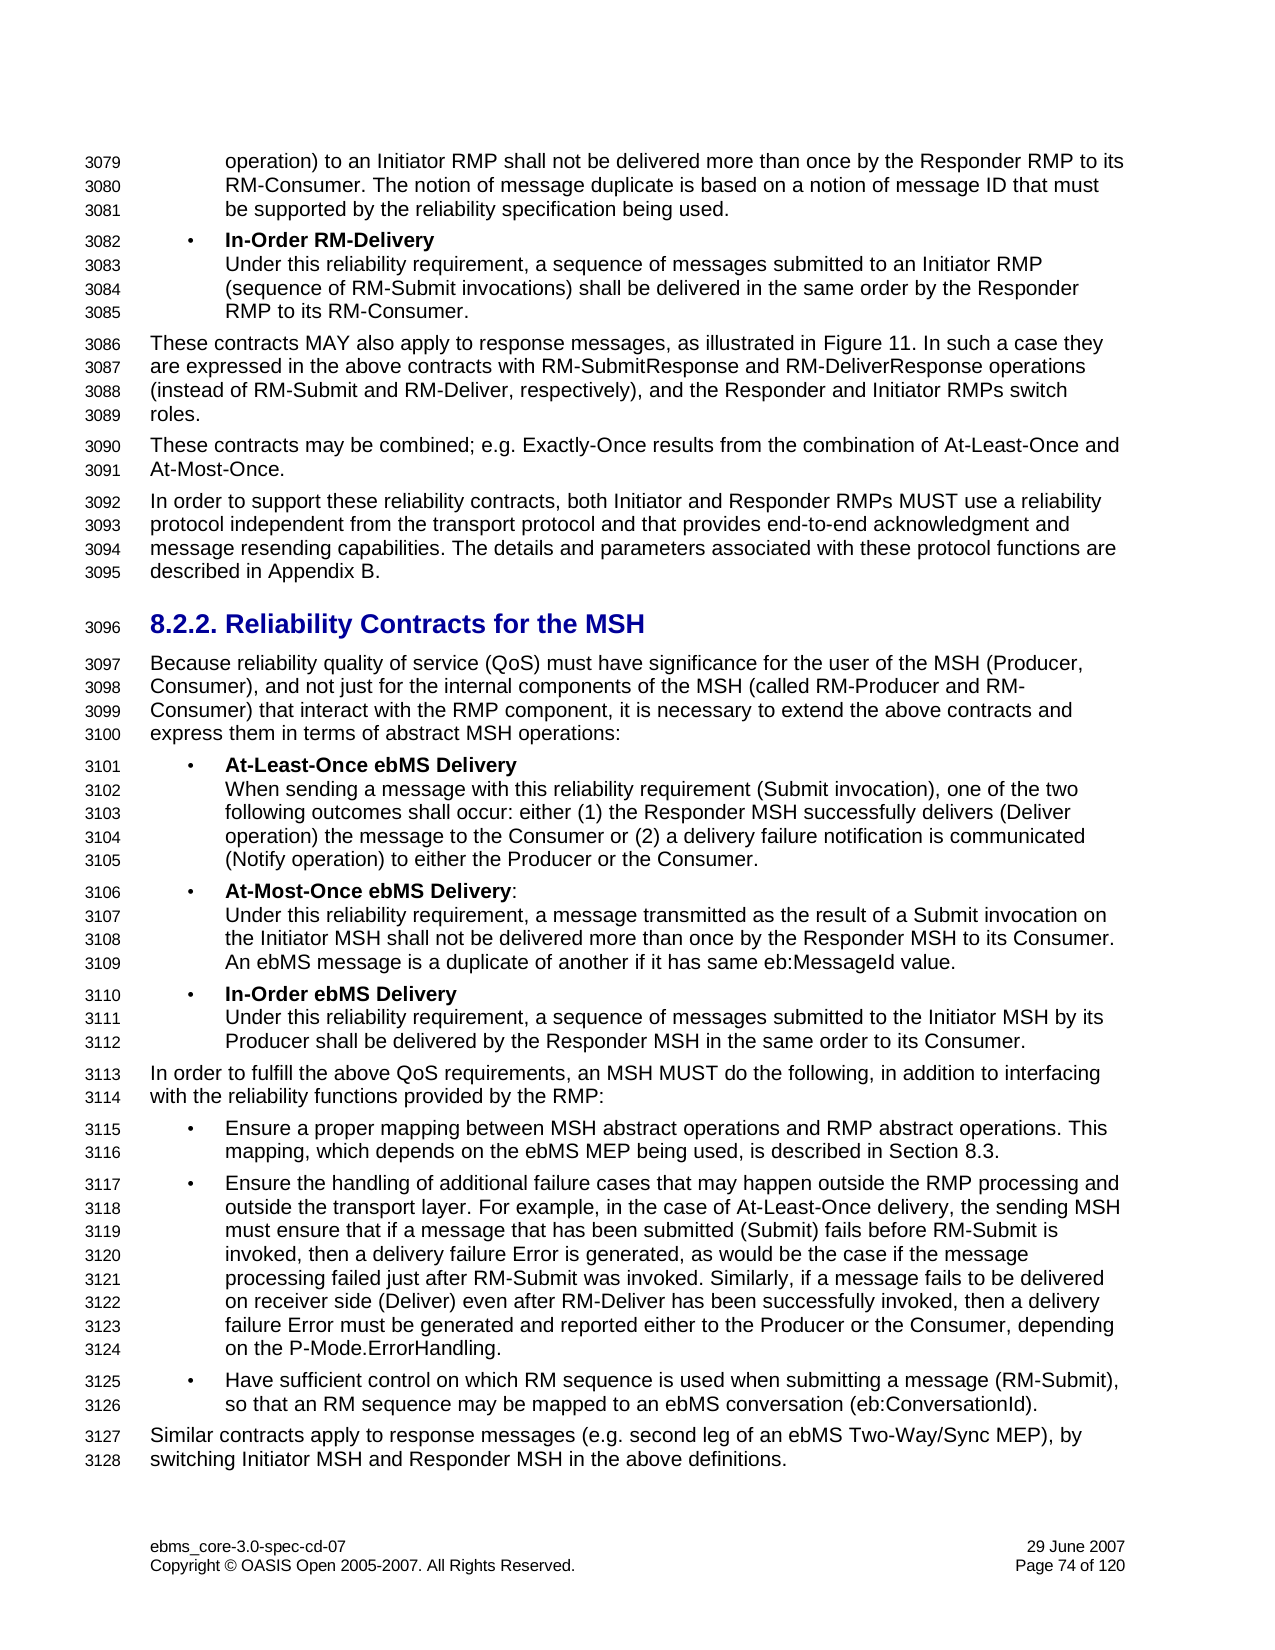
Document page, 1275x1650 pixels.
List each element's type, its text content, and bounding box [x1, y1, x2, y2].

text Because reliability quality of service (QoS) must have significance for the user of the MSH (Producer, Consumer), and not just for the internal components of the MSH (called RM-Producer and RM-Consumer) that interact with the RMP component, it is necessary to extend the above contracts and express them in terms of abstract MSH operations: [150, 651, 1125, 745]
text In order to support these reliability contracts, both Initiator and Responder RMPs MUST use a reliability protocol independent from the transport protocol and that provides end-to-end acknowledgment and message resending capabilities. The details and parameters associated with these protocol functions are described in Appendix B. [150, 489, 1125, 583]
subtitle Reliability Contracts for the MSH [150, 608, 1125, 638]
list In-Order ebMS Delivery Under this reliability requirement, a sequence of messages submitted to the Initiator MSH by its Producer shall be delivered by the Responder MSH in the same order to its Consumer. [187, 982, 1125, 1053]
list Ensure the handling of additional failure cases that may happen outside the RMP processing and outside the transport layer. For example, in the case of At-Least-Once delivery, the sending MSH must ensure that if a message that has been submitted (Submit) fails before RM-Submit is invoked, then a delivery failure Error is generated, as would be the case if the message processing failed just after RM-Submit was invoked. Similarly, if a message fails to be delivered on receiver side (Deliver) even after RM-Deliver has been successfully invoked, then a delivery failure Error must be generated and reported either to the Producer or the Consumer, depending on the P-Mode.ErrorHandling. [187, 1172, 1125, 1360]
text Similar contracts apply to response messages (e.g. second leg of an ebMS Two-Way/Sync MEP), by switching Initiator MSH and Responder MSH in the above definitions. [150, 1424, 1125, 1471]
list In-Order RM-Delivery Under this reliability requirement, a sequence of messages submitted to an Initiator RMP (sequence of RM-Submit invocations) shall be delivered in the same order by the Responder RMP to its RM-Consumer. [187, 229, 1125, 323]
text These contracts may be combined; e.g. Exactly-Once results from the combination of At-Least-Once and At-Most-Once. [150, 434, 1125, 481]
list Have sufficient control on which RM sequence is used when submitting a message (RM-Submit), so that an RM sequence may be mapped to an ebMS conversation (eb:ConversationId). [187, 1368, 1125, 1416]
text These contracts MAY also apply to response messages, as illustrated in Figure 11. In such a case they are expressed in the above contracts with RM-SubmitResponse and RM-DeliverResponse operations (instead of RM-Submit and RM-Deliver, respectively), and the Responder and Initiator RMPs switch roles. [150, 331, 1125, 426]
list At-Most-Once ebMS Delivery: Under this reliability requirement, a message transmitted as the result of a Submit invocation on the Initiator MSH shall not be delivered more than once by the Responder MSH to its Consumer. An ebMS message is a duplicate of another if it has same eb:MessageId value. [187, 879, 1125, 974]
list At-Least-Once ebMS Delivery When sending a message with this reliability requirement (Submit invocation), one of the two following outcomes shall occur: either (1) the Responder MSH successfully delivers (Deliver operation) the message to the Consumer or (2) a delivery failure notification is communicated (Notify operation) to either the Producer or the Consumer. [187, 753, 1125, 871]
list operation) to an Initiator RMP shall not be delivered more than once by the Responder RMP to its RM-Consumer. The notion of message duplicate is based on a notion of message ID that must be supported by the reliability specification being used. [187, 150, 1125, 221]
list Ensure a proper mapping between MSH abstract operations and RMP abstract operations. This mapping, which depends on the ebMS MEP being used, is described in Section 8.3. [187, 1116, 1125, 1163]
text In order to fulfill the above QoS requirements, an MSH MUST do the following, in addition to interfacing with the reliability functions provided by the RMP: [150, 1061, 1125, 1108]
